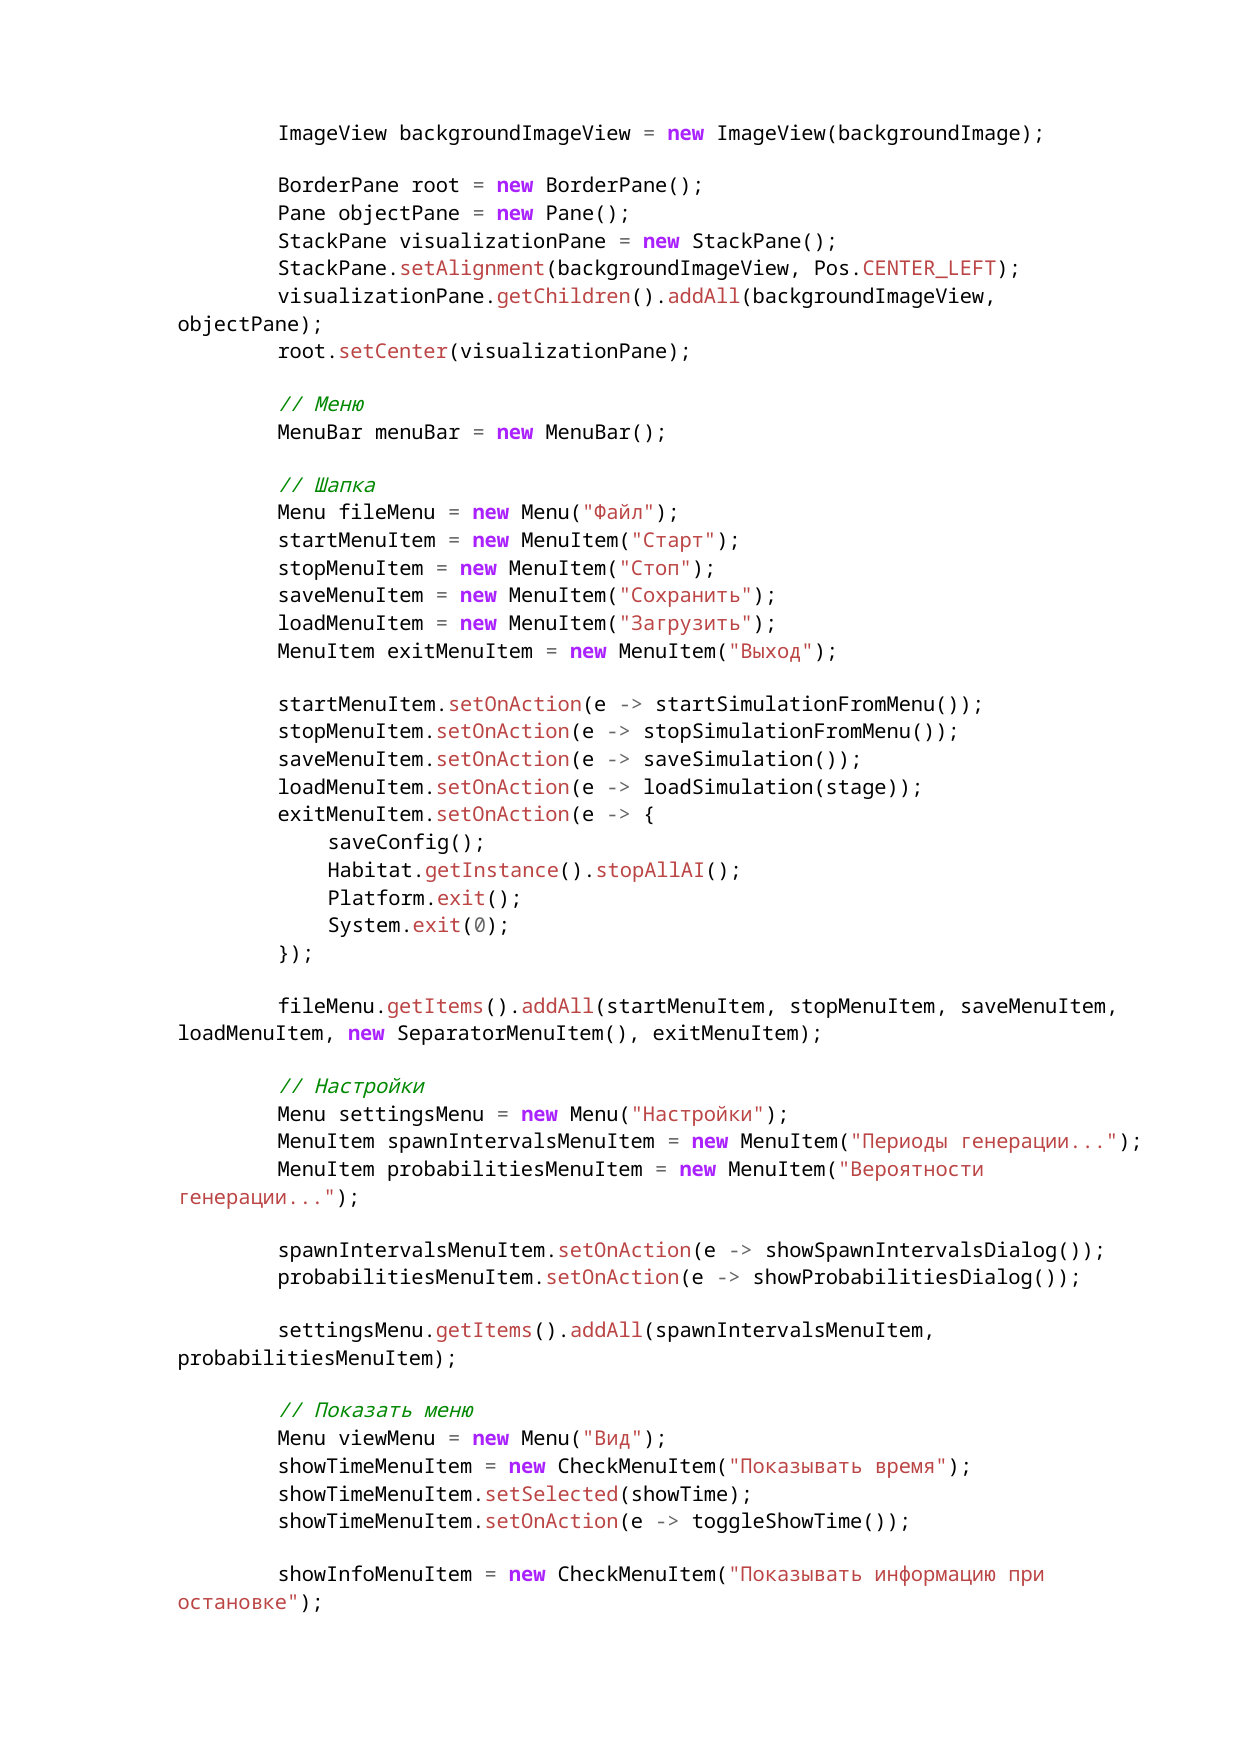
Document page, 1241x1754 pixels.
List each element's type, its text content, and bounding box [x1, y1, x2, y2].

text // Меню [177, 390, 1152, 417]
text saveMenuItem.setOnAction(e -> saveSimulation()); [177, 744, 1152, 772]
text StackPane.setAlignment(backgroundImageView, Pos.CENTER_LEFT); [177, 254, 1152, 282]
text // Шапка [177, 470, 1152, 498]
text // Показать меню [177, 1396, 1152, 1424]
text Menu settingsMenu = new Menu("Настройки"); [177, 1099, 1152, 1127]
text exitMenuItem.setOnAction(e -> { [177, 800, 1152, 828]
text Menu fileMenu = new Menu("Файл"); [177, 498, 1152, 526]
text fileMenu.getItems().addAll(startMenuItem, stopMenuItem, saveMenuItem, loadMenuItem, new SeparatorMenuItem(), exitMenuItem); [177, 991, 1152, 1047]
text stopMenuItem = new MenuItem("Стоп"); [177, 553, 1152, 581]
text ImageView backgroundImageView = new ImageView(backgroundImage); [177, 118, 1152, 146]
text System.exit(0); [177, 911, 1152, 938]
text loadMenuItem.setOnAction(e -> loadSimulation(stage)); [177, 772, 1152, 800]
text MenuItem exitMenuItem = new MenuItem("Выход"); [177, 636, 1152, 664]
text saveConfig(); [177, 828, 1152, 855]
text settingsMenu.getItems().addAll(spawnIntervalsMenuItem, probabilitiesMenuItem); [177, 1316, 1152, 1371]
text showTimeMenuItem.setSelected(showTime); [177, 1479, 1152, 1507]
text // Настройки [177, 1072, 1152, 1099]
text visualizationPane.getChildren().addAll(backgroundImageView, objectPane); [177, 282, 1152, 337]
text stopMenuItem.setOnAction(e -> stopSimulationFromMenu()); [177, 717, 1152, 744]
text MenuItem spawnIntervalsMenuItem = new MenuItem("Периоды генерации..."); [177, 1127, 1152, 1155]
text loadMenuItem = new MenuItem("Загрузить"); [177, 609, 1152, 636]
text startMenuItem = new MenuItem("Старт"); [177, 526, 1152, 553]
text BorderPane root = new BorderPane(); [177, 171, 1152, 198]
text saveMenuItem = new MenuItem("Сохранить"); [177, 581, 1152, 609]
text }); [177, 938, 1152, 966]
text spawnIntervalsMenuItem.setOnAction(e -> showSpawnIntervalsDialog()); [177, 1235, 1152, 1263]
text MenuBar menuBar = new MenuBar(); [177, 417, 1152, 445]
text root.setCenter(visualizationPane); [177, 337, 1152, 365]
text startMenuItem.setOnAction(e -> startSimulationFromMenu()); [177, 689, 1152, 717]
text showInfoMenuItem = new CheckMenuItem("Показывать информацию при остановке"); [177, 1559, 1152, 1615]
text probabilitiesMenuItem.setOnAction(e -> showProbabilitiesDialog()); [177, 1263, 1152, 1291]
text showTimeMenuItem.setOnAction(e -> toggleShowTime()); [177, 1507, 1152, 1534]
text Habitat.getInstance().stopAllAI(); [177, 855, 1152, 883]
text Menu viewMenu = new Menu("Вид"); [177, 1424, 1152, 1451]
text MenuItem probabilitiesMenuItem = new MenuItem("Вероятности генерации..."); [177, 1155, 1152, 1210]
text Platform.exit(); [177, 883, 1152, 911]
text showTimeMenuItem = new CheckMenuItem("Показывать время"); [177, 1451, 1152, 1479]
text Pane objectPane = new Pane(); [177, 198, 1152, 226]
text StackPane visualizationPane = new StackPane(); [177, 226, 1152, 254]
